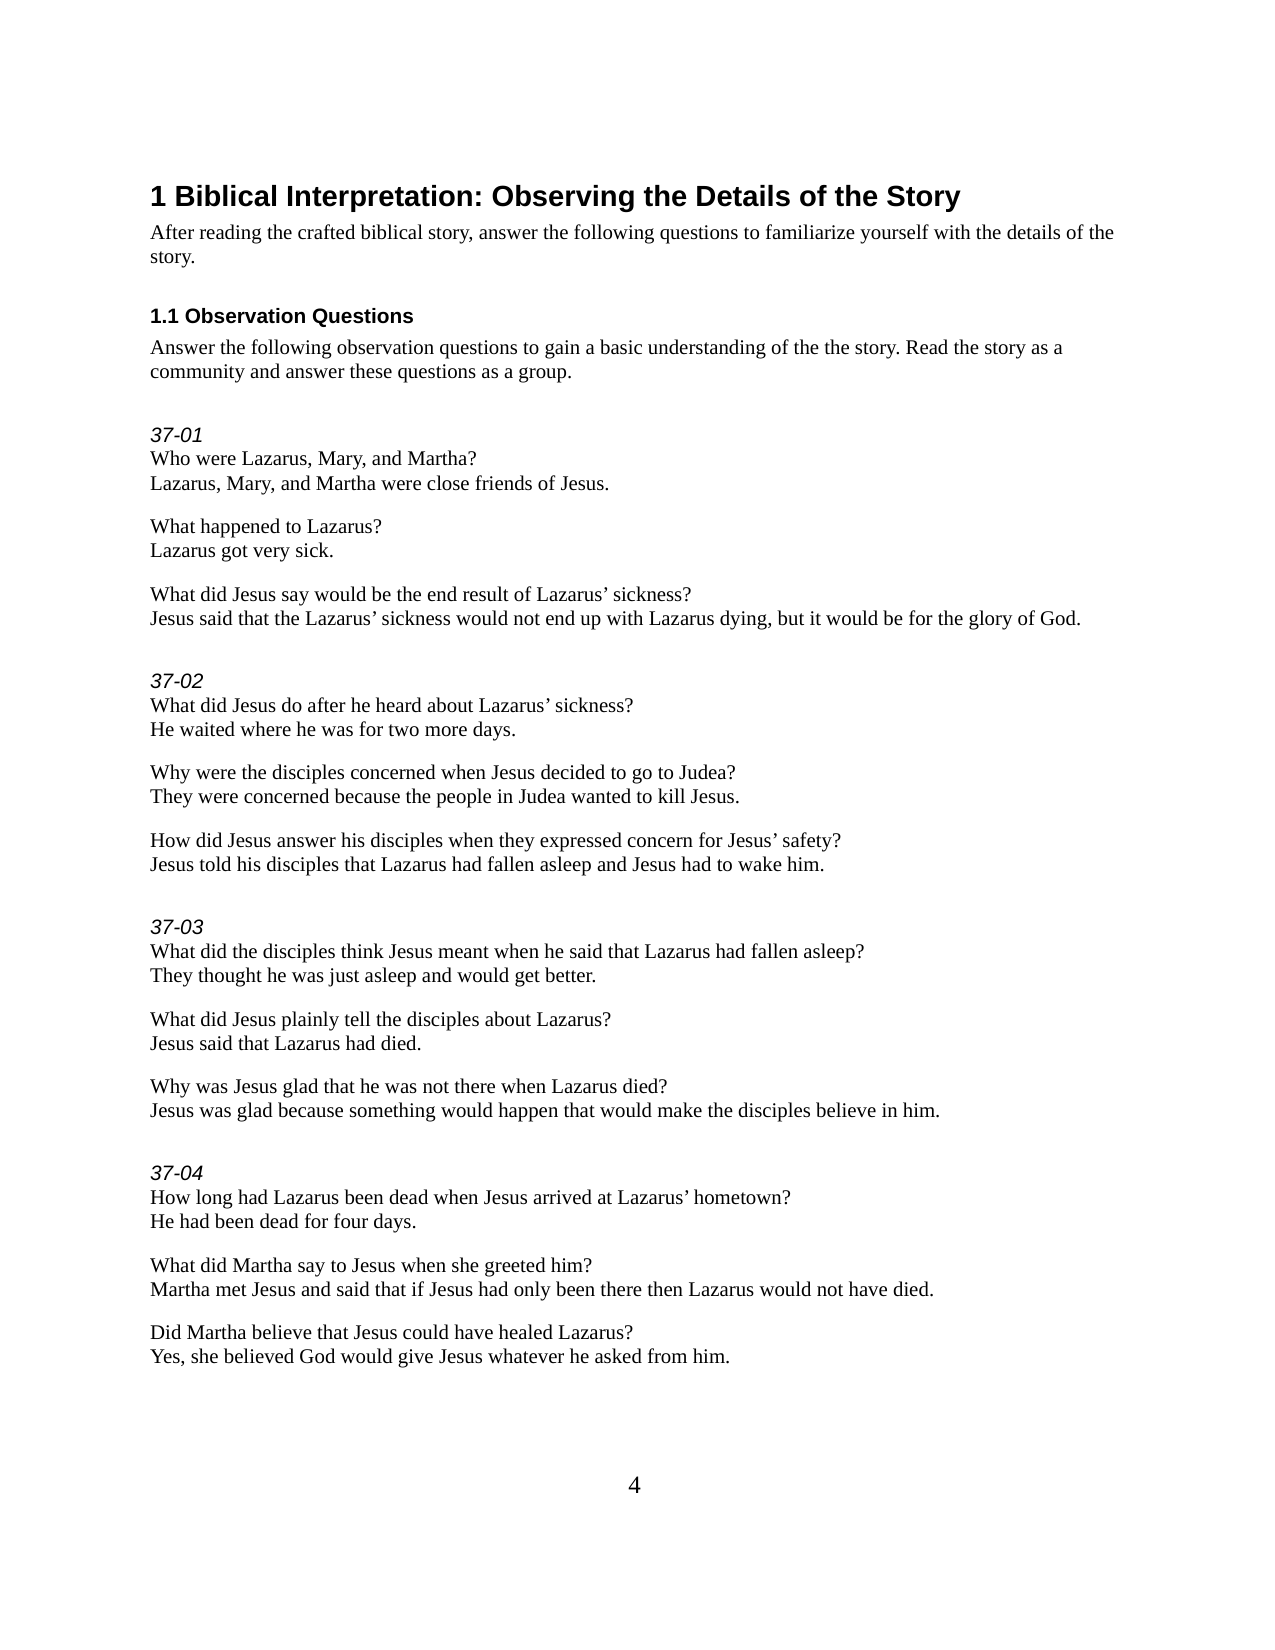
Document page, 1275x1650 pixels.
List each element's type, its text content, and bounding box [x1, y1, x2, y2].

subtitle 37-01 [150, 422, 1125, 446]
subtitle 1.1 Observation Questions [150, 304, 1125, 328]
text Did Martha believe that Jesus could have healed Lazarus? Yes, she believed God would give Jesus whatever he asked from him. [150, 1320, 1125, 1368]
subtitle 1 Biblical Interpretation: Observing the Details of the Story [150, 179, 1125, 212]
text What did Jesus plainly tell the disciples about Lazarus? Jesus said that Lazarus had died. [150, 1006, 1125, 1054]
text How did Jesus answer his disciples when they expressed concern for Jesus’ safety? Jesus told his disciples that Lazarus had fallen asleep and Jesus had to wake him. [150, 828, 1125, 876]
text What did Jesus do after he heard about Lazarus’ sickness? He waited where he was for two more days. [150, 693, 1125, 741]
text Who were Lazarus, Mary, and Martha? Lazarus, Mary, and Martha were close friends of Jesus. [150, 446, 1125, 494]
text What did Jesus say would be the end result of Lazarus’ sickness? Jesus said that the Lazarus’ sickness would not end up with Lazarus dying, but it would be for the glory of God. [150, 582, 1125, 630]
text What did Martha say to Jesus when she greeted him? Martha met Jesus and said that if Jesus had only been there then Lazarus would not have died. [150, 1253, 1125, 1301]
subtitle 37-04 [150, 1161, 1125, 1185]
text What did the disciples think Jesus meant when he said that Lazarus had fallen asleep? They thought he was just asleep and would get better. [150, 939, 1125, 987]
text Why were the disciples concerned when Jesus decided to go to Judea? They were concerned because the people in Judea wanted to kill Jesus. [150, 760, 1125, 808]
text After reading the crafted biblical story, answer the following questions to familiarize yourself with the details of the story. [150, 220, 1125, 268]
text Answer the following observation questions to gain a basic understanding of the the story. Read the story as a community and answer these questions as a group. [150, 335, 1125, 383]
text Why was Jesus glad that he was not there when Lazarus died? Jesus was glad because something would happen that would make the disciples believe in him. [150, 1074, 1125, 1122]
text What happened to Lazarus? Lazarus got very sick. [150, 514, 1125, 562]
text How long had Lazarus been dead when Jesus arrived at Lazarus’ hometown? He had been dead for four days. [150, 1185, 1125, 1233]
subtitle 37-03 [150, 915, 1125, 939]
subtitle 37-02 [150, 669, 1125, 693]
